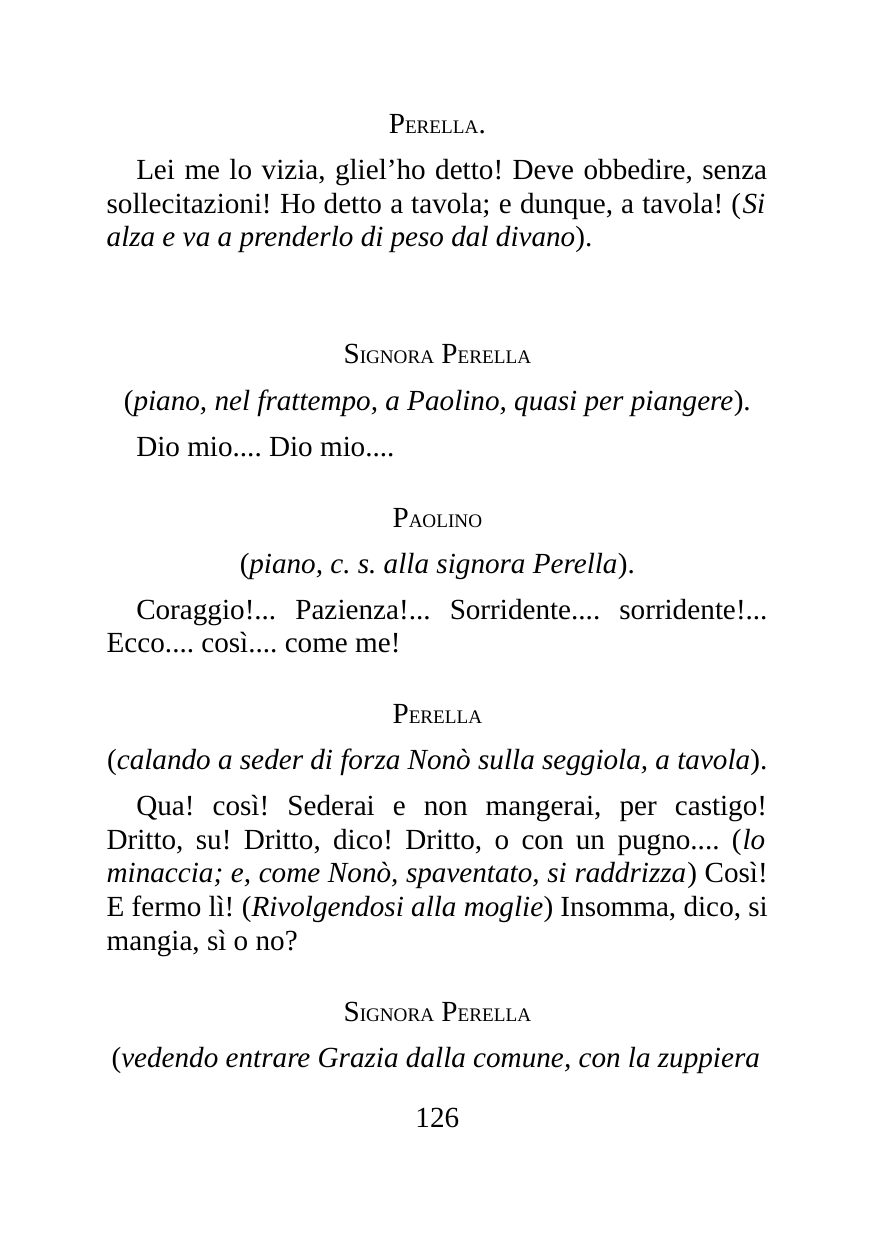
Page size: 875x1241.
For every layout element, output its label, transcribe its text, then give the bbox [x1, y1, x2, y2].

text Paolino [106, 500, 768, 533]
text (piano, nel frattempo, a Paolino, quasi per piangere). [106, 383, 768, 416]
text Lei me lo vizia, gliel’ho detto! Deve obbedire, senza sollecitazioni! Ho detto a tavola; e dunque, a tavola! (Si alza e va a prenderlo di peso dal divano). [106, 152, 768, 253]
text Perella. [106, 106, 768, 140]
text Signora Perella [106, 994, 768, 1027]
text Coraggio!... Pazienza!... Sorridente.... sorridente!... Ecco.... così.... come me! [106, 592, 768, 659]
text Dio mio.... Dio mio.... [106, 429, 768, 462]
text (calando a seder di forza Nonò sulla seggiola, a tavola). [106, 742, 768, 776]
text (piano, c. s. alla signora Perella). [106, 546, 768, 579]
text (vedendo entrare Grazia dalla comune, con la zuppiera [106, 1040, 768, 1073]
text Perella [106, 696, 768, 730]
text Qua! così! Sederai e non mangerai, per castigo! Dritto, su! Dritto, dico! Dritto, o con un pugno.... (lo minaccia; e, come Nonò, spaventato, si raddrizza) Così! E fermo lì! (Rivolgendosi alla moglie) Insomma, dico, si mangia, sì o no? [106, 788, 768, 956]
text Signora Perella [106, 337, 768, 370]
